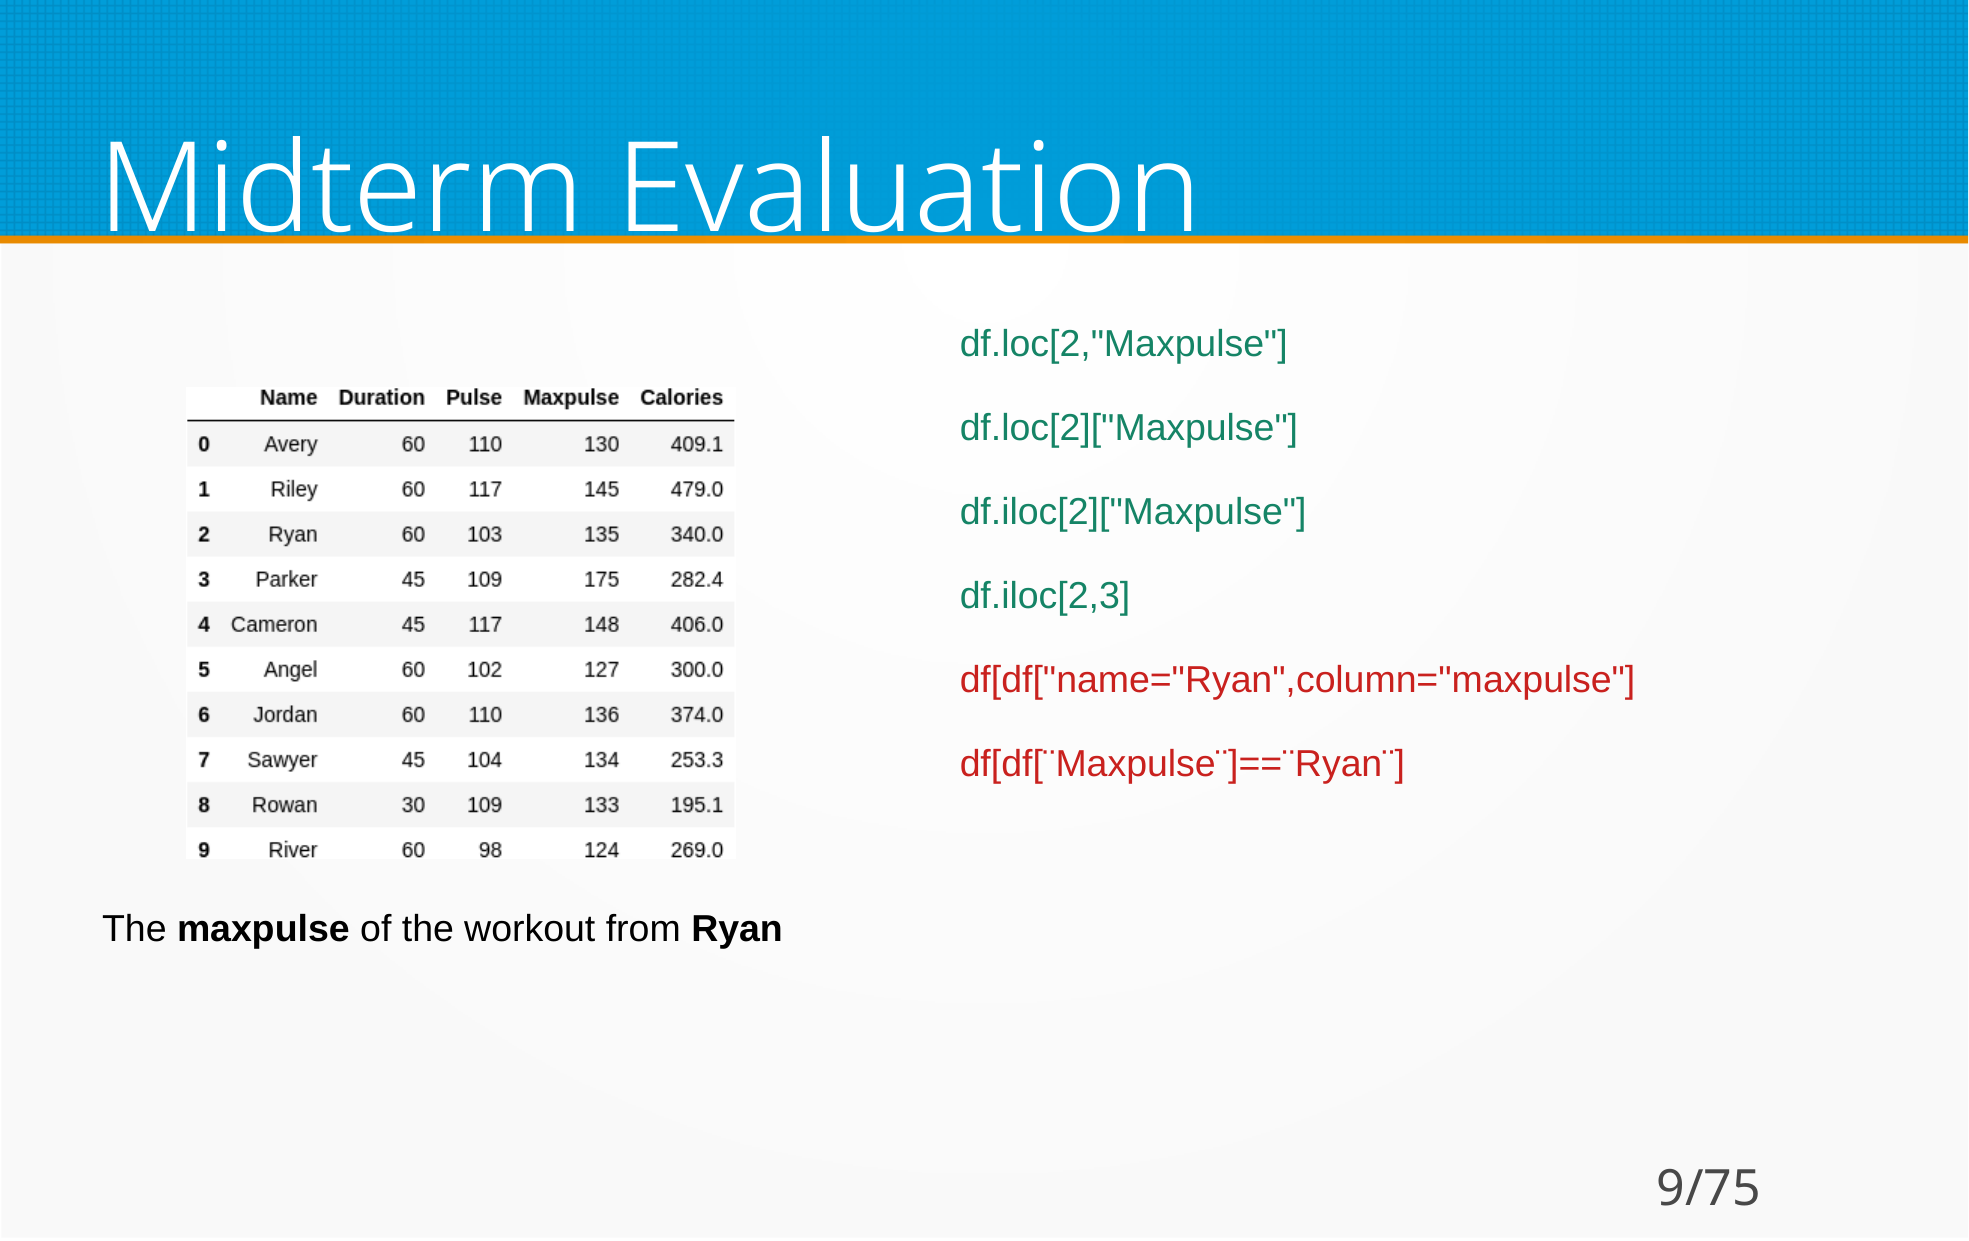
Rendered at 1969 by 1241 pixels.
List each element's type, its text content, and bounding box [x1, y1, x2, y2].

title Midterm Evaluation [98, 49, 1870, 257]
text_box df.loc[2,"Maxpulse"] df.loc[2]["Maxpulse"] df.iloc[2]["Maxpulse"] df.iloc[2,3] df[df["name="Ryan",column="maxpulse"] df[df[¨Maxpulse¨]==¨Ryan¨] [945, 315, 1861, 792]
picture [0, 236, 1969, 1241]
text_box The maxpulse of the workout from Ryan [15, 900, 871, 957]
